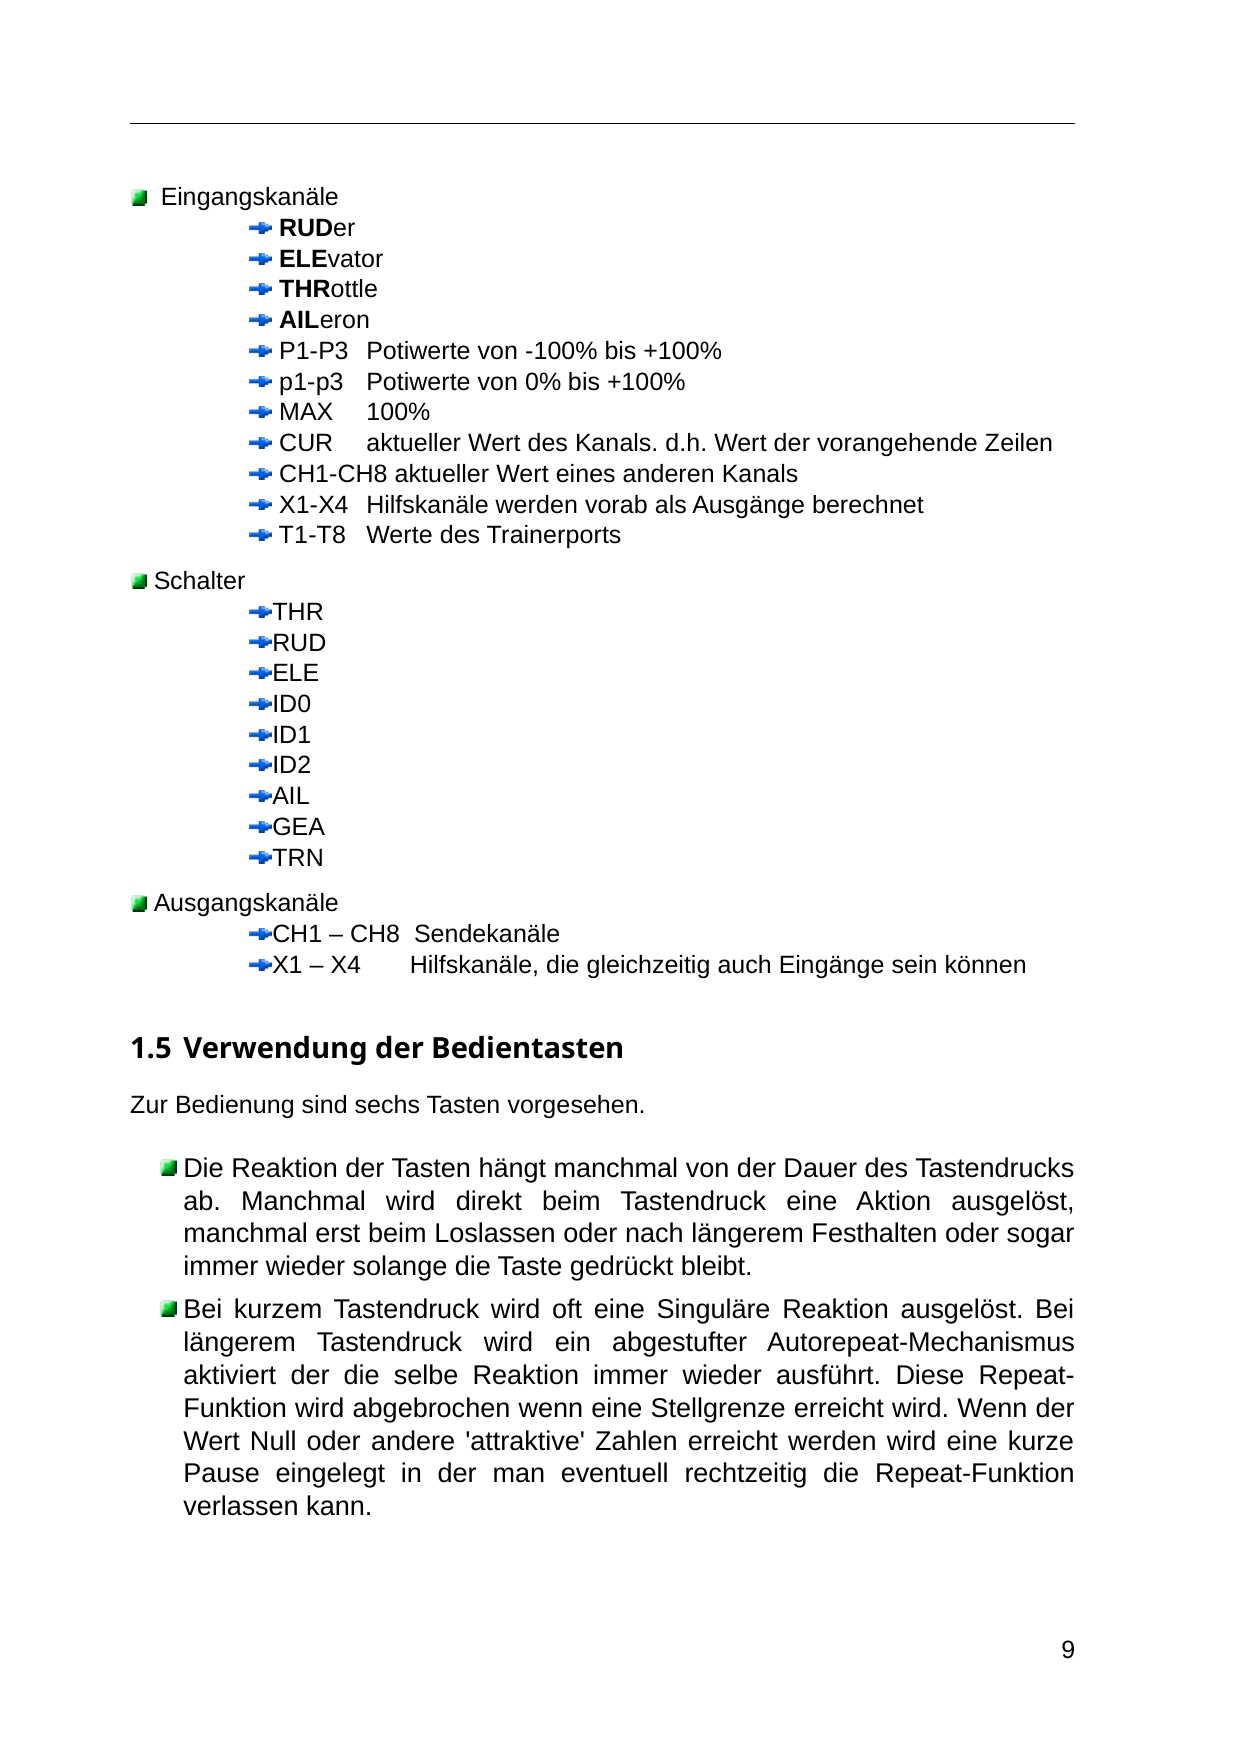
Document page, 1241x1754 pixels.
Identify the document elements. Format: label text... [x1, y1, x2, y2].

picture [249, 790, 272, 802]
list Schalter [130, 567, 1075, 595]
list THRottle [248, 275, 1075, 303]
picture [249, 636, 272, 648]
picture [249, 283, 272, 295]
picture [249, 759, 272, 771]
subtitle Verwendung der Bedientasten [130, 1027, 1075, 1067]
list Bei kurzem Tastendruck wird oft eine Singuläre Reaktion ausgelöst. Bei längerem Tastendruck wird ein abgestufter Autorepeat-Mechanismus aktiviert der die selbe Reaktion immer wieder ausführt. Diese Repeat-Funktion wird abgebrochen wenn eine Stellgrenze erreicht wird. Wenn der Wert Null oder andere 'attraktive' Zahlen erreicht werden wird eine kurze Pause eingelegt in der man eventuell rechtzeitig die Repeat-Funktion verlassen kann. [130, 1294, 1075, 1521]
picture [249, 222, 272, 234]
picture [249, 406, 272, 418]
picture [249, 437, 272, 449]
list MAX 100% [248, 398, 1075, 426]
picture [249, 928, 272, 940]
picture [249, 499, 272, 510]
picture [249, 851, 272, 864]
list ELEvator [248, 245, 1075, 273]
list AIL [248, 782, 1075, 810]
picture [249, 345, 272, 357]
list RUDer [248, 214, 1075, 242]
list X1 – X4 Hilfskanäle, die gleichzeitig auch Eingänge sein können [248, 951, 1075, 979]
picture [249, 667, 272, 679]
list ID1 [248, 721, 1075, 749]
list CUR aktueller Wert des Kanals. d.h. Wert der vorangehende Zeilen [248, 429, 1075, 457]
picture [160, 1159, 177, 1176]
picture [131, 895, 147, 912]
list GEA [248, 813, 1075, 841]
picture [249, 729, 272, 741]
picture [249, 468, 272, 480]
list p1-p3 Potiwerte von 0% bis +100% [248, 368, 1075, 396]
list CH1-CH8 aktueller Wert eines anderen Kanals [248, 460, 1075, 488]
picture [249, 606, 272, 618]
list TRN [248, 843, 1075, 872]
list Ausgangskanäle [130, 889, 1075, 917]
list Die Reaktion der Tasten hängt manchmal von der Dauer des Tastendrucks ab. Manchmal wird direkt beim Tastendruck eine Aktion ausgelöst, manchmal erst beim Loslassen oder nach längerem Festhalten oder sogar immer wieder solange die Taste gedrückt bleibt. [130, 1152, 1075, 1281]
picture [249, 253, 272, 265]
picture [131, 189, 147, 206]
list X1-X4 Hilfskanäle werden vorab als Ausgänge berechnet [248, 491, 1075, 518]
list AILeron [248, 306, 1075, 334]
text Zur Bedienung sind sechs Tasten vorgesehen. [130, 1091, 1075, 1119]
picture [249, 821, 272, 833]
picture [249, 314, 272, 326]
list T1-T8 Werte des Trainerports [248, 521, 1075, 549]
list CH1 – CH8 Sendekanäle [248, 920, 1075, 948]
list ELE [248, 659, 1075, 687]
list Eingangskanäle [130, 183, 1075, 211]
list P1-P3 Potiwerte von -100% bis +100% [248, 337, 1075, 365]
list ID0 [248, 690, 1075, 718]
picture [249, 376, 272, 387]
list THR [248, 598, 1075, 626]
picture [160, 1300, 177, 1317]
picture [249, 698, 272, 710]
list RUD [248, 628, 1075, 656]
picture [249, 529, 272, 541]
picture [249, 959, 272, 971]
picture [131, 573, 147, 589]
list ID2 [248, 751, 1075, 779]
